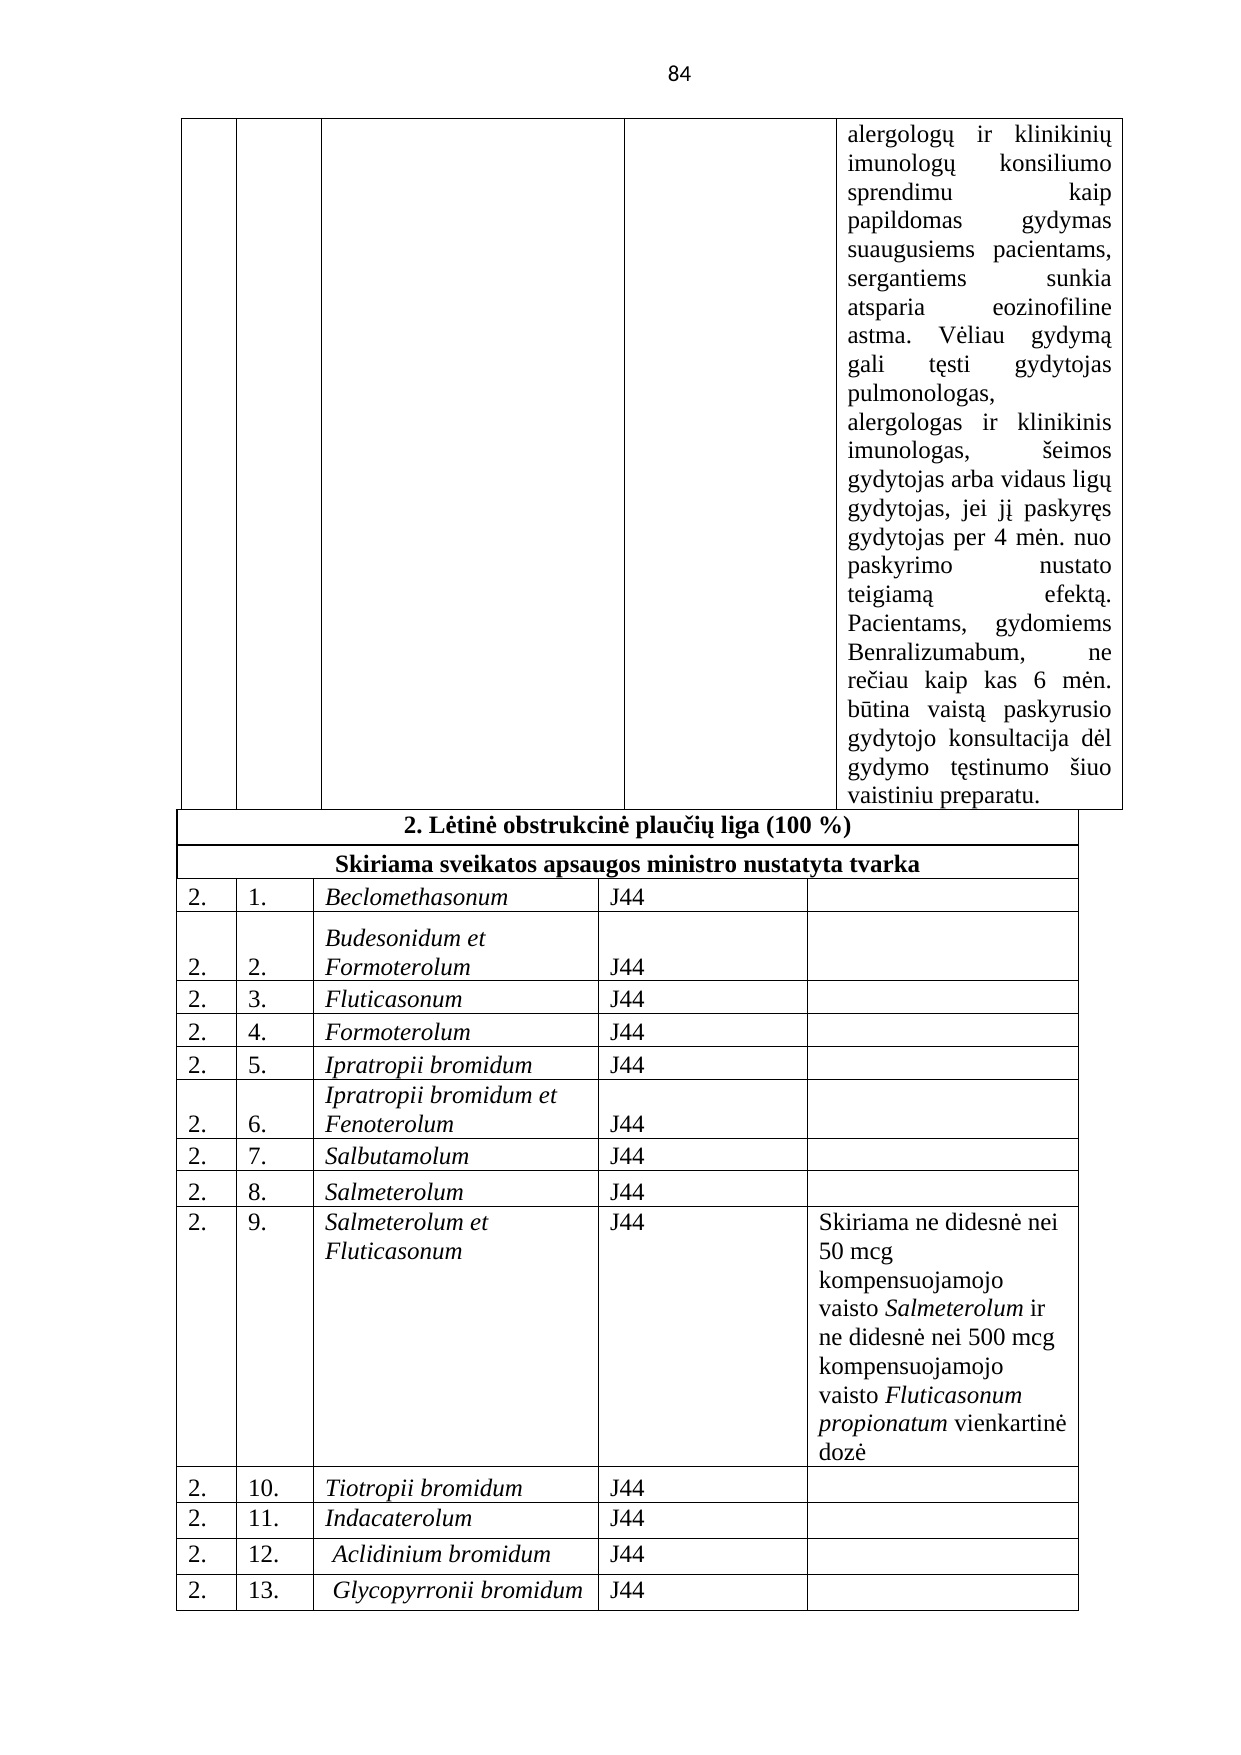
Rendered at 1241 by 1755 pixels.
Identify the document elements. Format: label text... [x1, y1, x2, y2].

table_cell [1103, 810, 1109, 843]
table_cell [1084, 980, 1088, 1013]
table_cell J44 [599, 1171, 807, 1206]
table_cell [1103, 1538, 1109, 1574]
table_cell 1. [237, 879, 313, 911]
table_cell [1079, 1502, 1083, 1538]
table_cell J44 [599, 1014, 807, 1046]
table_cell 2. [177, 1047, 236, 1079]
table_cell [1109, 844, 1123, 878]
table_cell 4. [237, 1014, 313, 1046]
table_cell [1109, 1466, 1123, 1502]
table_cell [1088, 911, 1093, 980]
table_cell Aclidinium bromidum [314, 1539, 598, 1574]
table_cell [808, 879, 1078, 911]
table_cell [1099, 878, 1103, 911]
table_cell 5. [237, 1047, 313, 1079]
table_cell [1093, 1046, 1099, 1079]
table_cell 2. [177, 879, 236, 911]
table_cell 2. [177, 1139, 236, 1170]
table_cell [808, 912, 1078, 980]
table_cell [1109, 1574, 1123, 1610]
table_cell [808, 1171, 1078, 1206]
table_cell Skiriama sveikatos apsaugos ministro nustatyta tvarka [178, 846, 1078, 878]
table_cell [1093, 1170, 1099, 1206]
table_cell J44 [599, 1047, 807, 1079]
table_cell [1084, 1013, 1088, 1046]
table_cell 2. [177, 1207, 236, 1466]
table_cell [1079, 1170, 1083, 1206]
table_cell Beclomethasonum [314, 879, 598, 911]
table_cell J44 [599, 1467, 807, 1502]
table_cell [1088, 1079, 1093, 1137]
table_cell [1088, 1206, 1093, 1466]
table_cell J44 [599, 981, 807, 1013]
table_cell 2. [177, 1014, 236, 1046]
table_cell [808, 1539, 1078, 1574]
table_cell [1103, 844, 1109, 878]
table_cell [1093, 810, 1099, 843]
table_cell [1093, 1206, 1099, 1466]
table_cell [1093, 844, 1099, 878]
table_cell [1103, 1502, 1109, 1538]
table_cell [1084, 1170, 1088, 1206]
table_cell [1099, 980, 1103, 1013]
table_cell [1088, 1046, 1093, 1079]
table_cell [182, 119, 236, 809]
table_cell [1084, 1466, 1088, 1502]
table_cell [1099, 810, 1103, 843]
table_cell [1103, 1170, 1109, 1206]
table_cell 12. [237, 1539, 313, 1574]
table_cell [1084, 1079, 1088, 1137]
table_cell 11. [237, 1503, 313, 1538]
table_cell [1079, 1046, 1083, 1079]
table_cell [1099, 1170, 1103, 1206]
table_cell [1109, 980, 1123, 1013]
table_cell [1103, 1138, 1109, 1170]
table_cell 2. [177, 1539, 236, 1574]
table_cell Fluticasonum [314, 981, 598, 1013]
table_cell [1079, 1538, 1083, 1574]
table_cell 2. [237, 912, 313, 980]
table_cell [1109, 1538, 1123, 1574]
table_cell Indacaterolum [314, 1503, 598, 1538]
table_cell [1099, 1502, 1103, 1538]
table_cell [808, 1014, 1078, 1046]
table_cell J44 [599, 1575, 807, 1610]
table_cell [1079, 1138, 1083, 1170]
table_cell [1103, 878, 1109, 911]
table_cell [808, 1467, 1078, 1502]
table_cell [1093, 1079, 1099, 1137]
table_cell [1088, 1538, 1093, 1574]
table_cell Salmeterolum et Fluticasonum [314, 1207, 598, 1466]
table_cell [1099, 1079, 1103, 1137]
table_cell Budesonidum et Formoterolum [314, 912, 598, 980]
table_cell [1109, 1170, 1123, 1206]
table_cell Tiotropii bromidum [314, 1467, 598, 1502]
table_cell Formoterolum [314, 1014, 598, 1046]
table_cell [1093, 1574, 1099, 1610]
table_cell [1084, 911, 1088, 980]
table_cell [1079, 844, 1083, 878]
table_cell [1103, 1079, 1109, 1137]
table_cell [1079, 810, 1083, 843]
table_cell 9. [237, 1207, 313, 1466]
table_cell [1093, 1466, 1099, 1502]
table_cell 2. [177, 1171, 236, 1206]
table_cell J44 [599, 1539, 807, 1574]
table_cell [808, 1503, 1078, 1538]
table_cell [1093, 980, 1099, 1013]
table_cell [808, 1139, 1078, 1170]
table_cell [808, 981, 1078, 1013]
table_cell 2. Lėtinė obstrukcinė plaučių liga (100 %) [178, 810, 1078, 843]
table_cell [1084, 1206, 1088, 1466]
table_cell Salmeterolum [314, 1171, 598, 1206]
table_cell [808, 1080, 1078, 1137]
table_cell [1088, 810, 1093, 843]
table_cell 2. [177, 1467, 236, 1502]
table_cell [1093, 878, 1099, 911]
table_cell J44 [599, 1503, 807, 1538]
table_cell [1088, 1466, 1093, 1502]
table_cell [1084, 878, 1088, 911]
table_cell [1088, 980, 1093, 1013]
table_cell [1093, 1138, 1099, 1170]
table_cell [1109, 1138, 1123, 1170]
table_cell [1084, 810, 1088, 843]
table_cell [808, 1047, 1078, 1079]
table_cell [1109, 1046, 1123, 1079]
table_cell 13. [237, 1575, 313, 1610]
table_cell [1099, 1013, 1103, 1046]
table_cell alergologų ir klinikinių imunologų konsiliumo sprendimu kaip papildomas gydymas suaugusiems pacientams, sergantiems sunkia atsparia eozinofiline astma. Vėliau gydymą gali tęsti gydytojas pulmonologas, alergologas ir klinikinis imunologas, šeimos gydytojas arba vidaus ligų gydytojas, jei jį paskyręs gydytojas per 4 mėn. nuo paskyrimo nustato teigiamą efektą. Pacientams, gydomiems Benralizumabum, ne rečiau kaip kas 6 mėn. būtina vaistą paskyrusio gydytojo konsultacija dėl gydymo tęstinumo šiuo vaistiniu preparatu. [837, 119, 1122, 809]
table_cell [1109, 1013, 1123, 1046]
table_cell [1079, 1466, 1083, 1502]
table_cell [1099, 1574, 1103, 1610]
table_cell [177, 118, 181, 809]
table_cell [1093, 1013, 1099, 1046]
table_cell [1079, 980, 1083, 1013]
table_cell [1084, 1046, 1088, 1079]
table_cell Glycopyrronii bromidum [314, 1575, 598, 1610]
table_cell [1109, 1079, 1123, 1137]
table_cell [1088, 878, 1093, 911]
table_cell [1109, 1206, 1123, 1466]
table_cell [1103, 1013, 1109, 1046]
table_cell [1093, 911, 1099, 980]
table_cell J44 [599, 1139, 807, 1170]
table_cell J44 [599, 1080, 807, 1137]
table_cell [1084, 844, 1088, 878]
table_cell [1099, 911, 1103, 980]
table_cell [1099, 1206, 1103, 1466]
table_cell [1093, 1502, 1099, 1538]
table_cell [1084, 1574, 1088, 1610]
table_cell [1088, 1502, 1093, 1538]
table_cell 2. [177, 912, 236, 980]
table_cell Skiriama ne didesnė nei 50 mcg kompensuojamojo vaisto Salmeterolum ir ne didesnė nei 500 mcg kompensuojamojo vaisto Fluticasonum propionatum vienkartinė dozė [808, 1207, 1078, 1466]
table_cell 2. [177, 1503, 236, 1538]
table_cell [1088, 1013, 1093, 1046]
table_cell [808, 1575, 1078, 1610]
table_cell Salbutamolum [314, 1139, 598, 1170]
table_cell [1088, 844, 1093, 878]
table_cell [1088, 1138, 1093, 1170]
table_cell [1103, 1574, 1109, 1610]
table_cell [1079, 1079, 1083, 1137]
table_cell 7. [237, 1139, 313, 1170]
table_cell [1088, 1574, 1093, 1610]
table_cell [1109, 878, 1123, 911]
table_cell 3. [237, 981, 313, 1013]
table_cell [1099, 1538, 1103, 1574]
table_cell 2. [177, 1575, 236, 1610]
table_cell 2. [177, 1080, 236, 1137]
table_cell [1103, 1046, 1109, 1079]
table_cell [1079, 1013, 1083, 1046]
table_cell [1109, 1502, 1123, 1538]
table_cell [1079, 911, 1083, 980]
table_cell [1079, 1574, 1083, 1610]
table_cell 8. [237, 1171, 313, 1206]
table_cell [1103, 1206, 1109, 1466]
table_cell [1084, 1538, 1088, 1574]
table_cell [625, 119, 836, 809]
table_cell 10. [237, 1467, 313, 1502]
table_cell [1099, 1466, 1103, 1502]
table_cell [1079, 878, 1083, 911]
table_cell [1079, 1206, 1083, 1466]
table_cell [1103, 980, 1109, 1013]
table_cell [1088, 1170, 1093, 1206]
table_cell 2. [177, 981, 236, 1013]
table_cell Ipratropii bromidum [314, 1047, 598, 1079]
table_cell [1109, 810, 1123, 843]
table_cell [322, 119, 624, 809]
table_cell [237, 119, 321, 809]
table_cell [1099, 1138, 1103, 1170]
table_cell [1103, 1466, 1109, 1502]
table_cell [1093, 1538, 1099, 1574]
table_cell J44 [599, 912, 807, 980]
table_cell [1103, 911, 1109, 980]
table_cell [1084, 1138, 1088, 1170]
table_cell Ipratropii bromidum et Fenoterolum [314, 1080, 598, 1137]
table_cell 6. [237, 1080, 313, 1137]
table_cell [1099, 844, 1103, 878]
table_cell [1109, 911, 1123, 980]
table_cell [1084, 1502, 1088, 1538]
table_cell [1099, 1046, 1103, 1079]
table_cell J44 [599, 879, 807, 911]
table_cell J44 [599, 1207, 807, 1466]
